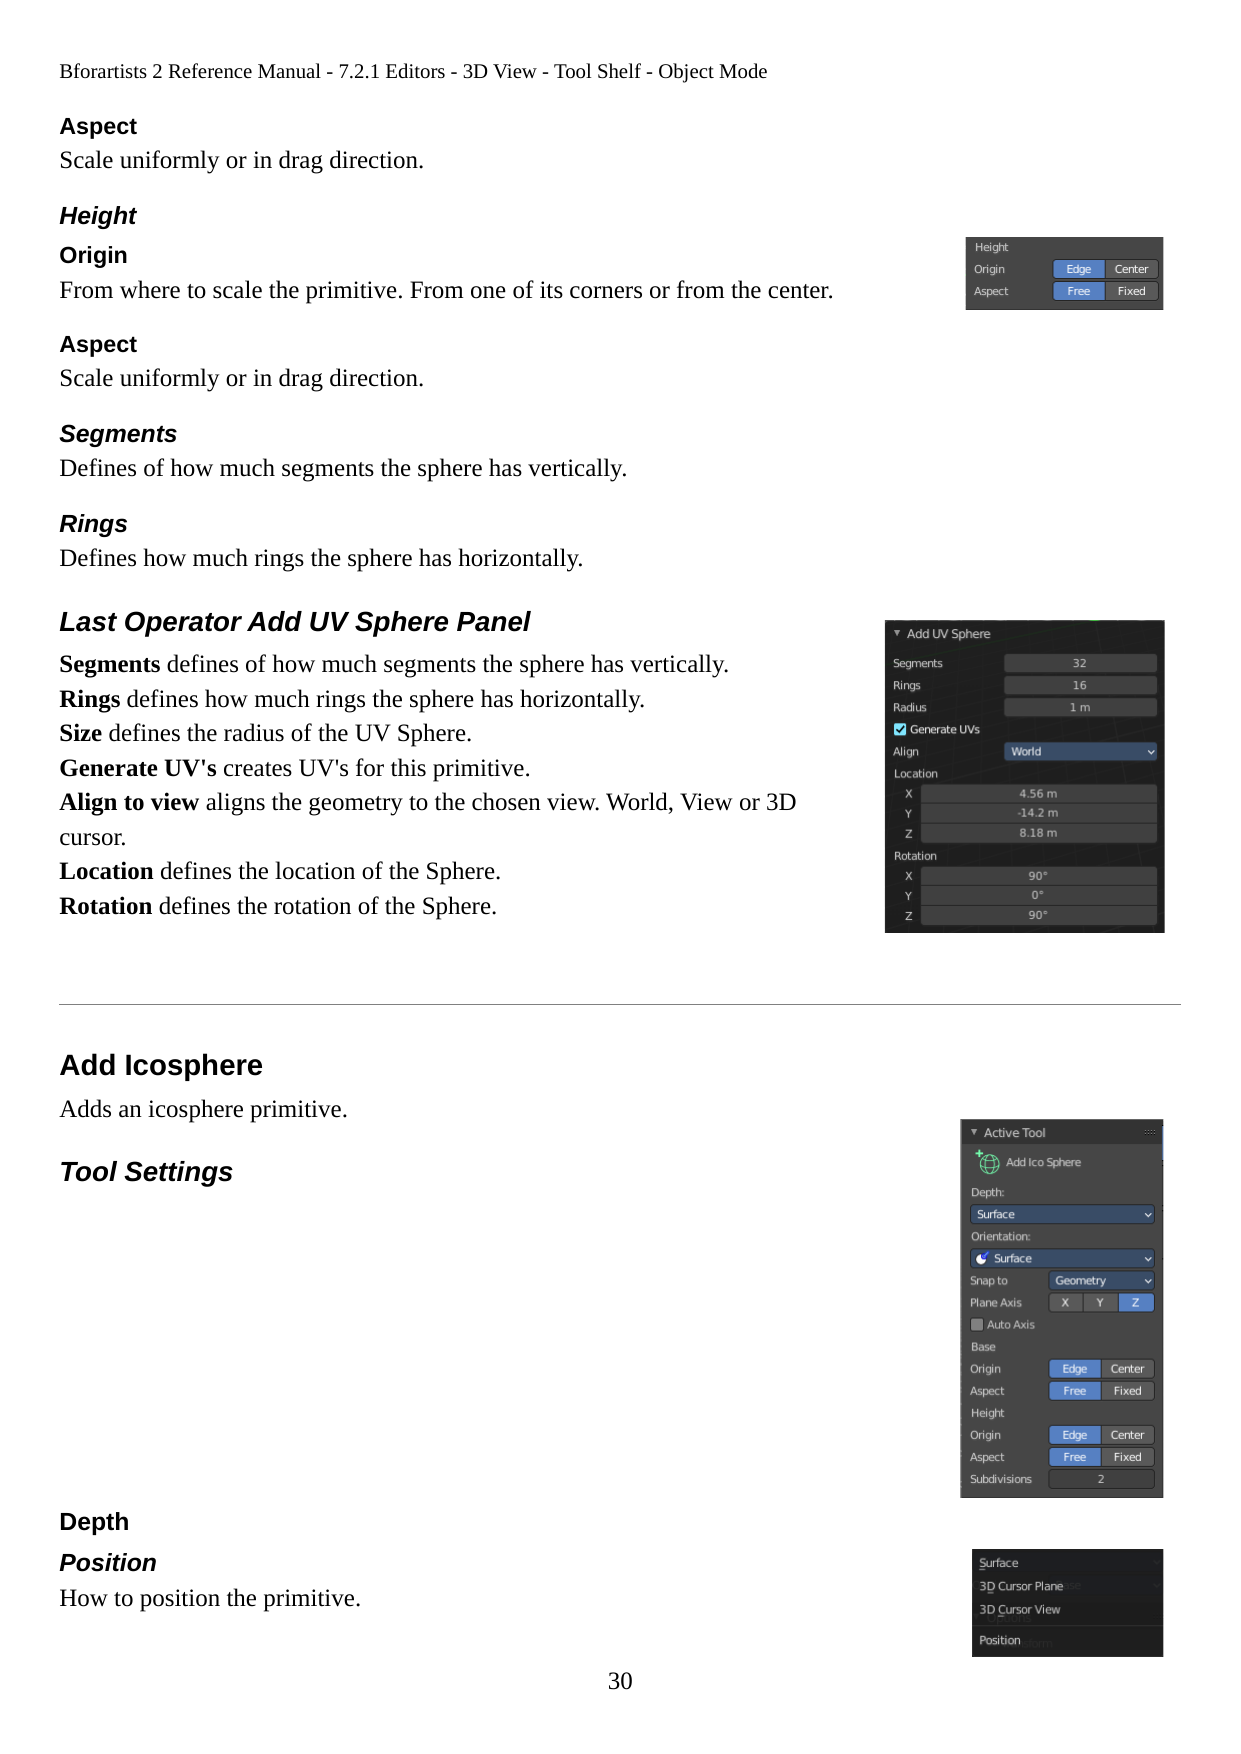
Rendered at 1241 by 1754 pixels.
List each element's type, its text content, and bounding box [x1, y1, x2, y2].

subtitle Tool Settings [59, 1156, 960, 1187]
subtitle [1164, 1156, 1181, 1187]
picture [965, 237, 1164, 310]
text How to position the primitive. [59, 1583, 972, 1611]
text Scale uniformly or in drag direction. [59, 146, 1181, 174]
subtitle Origin [59, 242, 965, 269]
text Defines how much rings the sphere has horizontally. [59, 543, 1181, 572]
subtitle [1164, 242, 1181, 269]
subtitle Last Operator Add UV Sphere Panel [59, 605, 1181, 637]
subtitle Position [59, 1548, 1181, 1576]
text Adds an icosphere primitive. [59, 1094, 1181, 1123]
text Defines of how much segments the sphere has vertically. [59, 453, 1181, 482]
picture [884, 620, 1165, 933]
subtitle Segments [59, 419, 1181, 447]
subtitle Rings [59, 509, 1181, 537]
picture [960, 1119, 1164, 1498]
text Segments defines of how much segments the sphere has vertically. Rings defines how much rings the sphere has horizontally. Size defines the radius of the UV Sphere. Generate UV's creates UV's for this primitive. Align to view aligns the geometry to the chosen view. World, View or 3D cursor. Location defines the location of the Sphere. Rotation defines the rotation of the Sphere. [59, 649, 884, 919]
subtitle Aspect [59, 113, 1181, 139]
picture [972, 1549, 1164, 1657]
subtitle Add Icosphere [59, 1048, 1181, 1081]
text Scale uniformly or in drag direction. [59, 363, 1181, 392]
subtitle Aspect [59, 330, 1181, 357]
text From where to scale the primitive. From one of its corners or from the center. [59, 275, 965, 304]
subtitle Height [59, 201, 1181, 229]
subtitle Depth [59, 1507, 1181, 1535]
